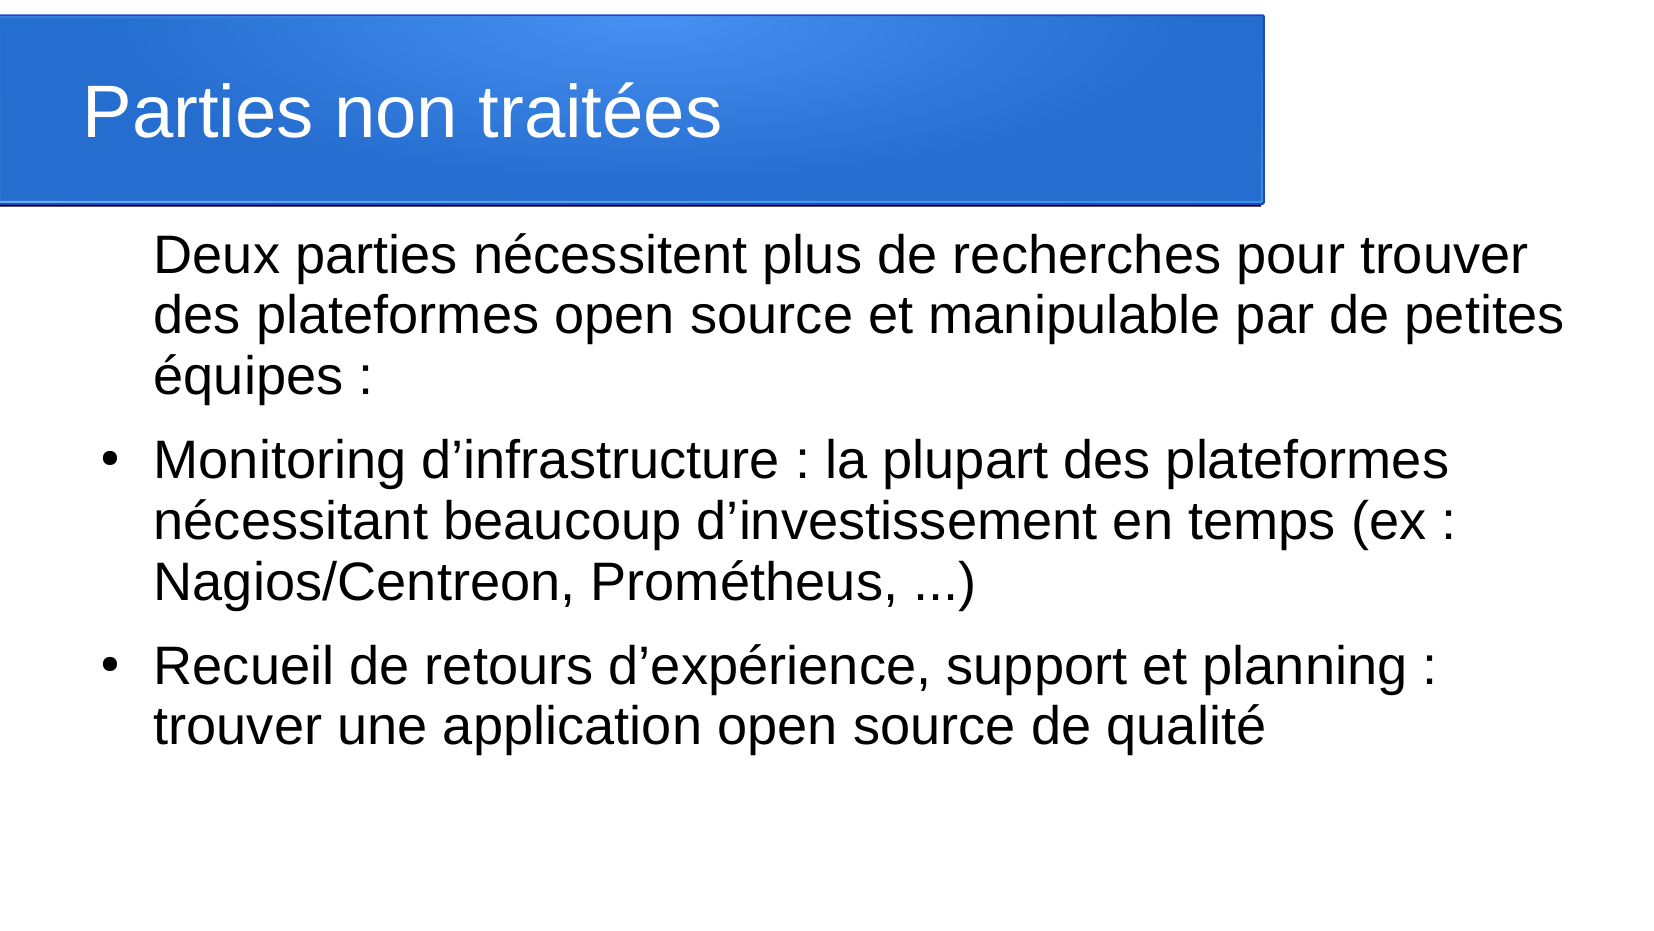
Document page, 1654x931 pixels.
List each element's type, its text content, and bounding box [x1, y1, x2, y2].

title Parties non traitées [82, 35, 1235, 189]
list Deux parties nécessitent plus de recherches pour trouver des plateformes open source et manipulable par de petites équipes : Monitoring d’infrastructure : la plupart des plateformes nécessitant beaucoup d’investissement en temps (ex : Nagios/Centreon, Prométheus, ...) Recueil de retours d’expérience, support et planning : trouver une application open source de qualité [82, 224, 1571, 764]
